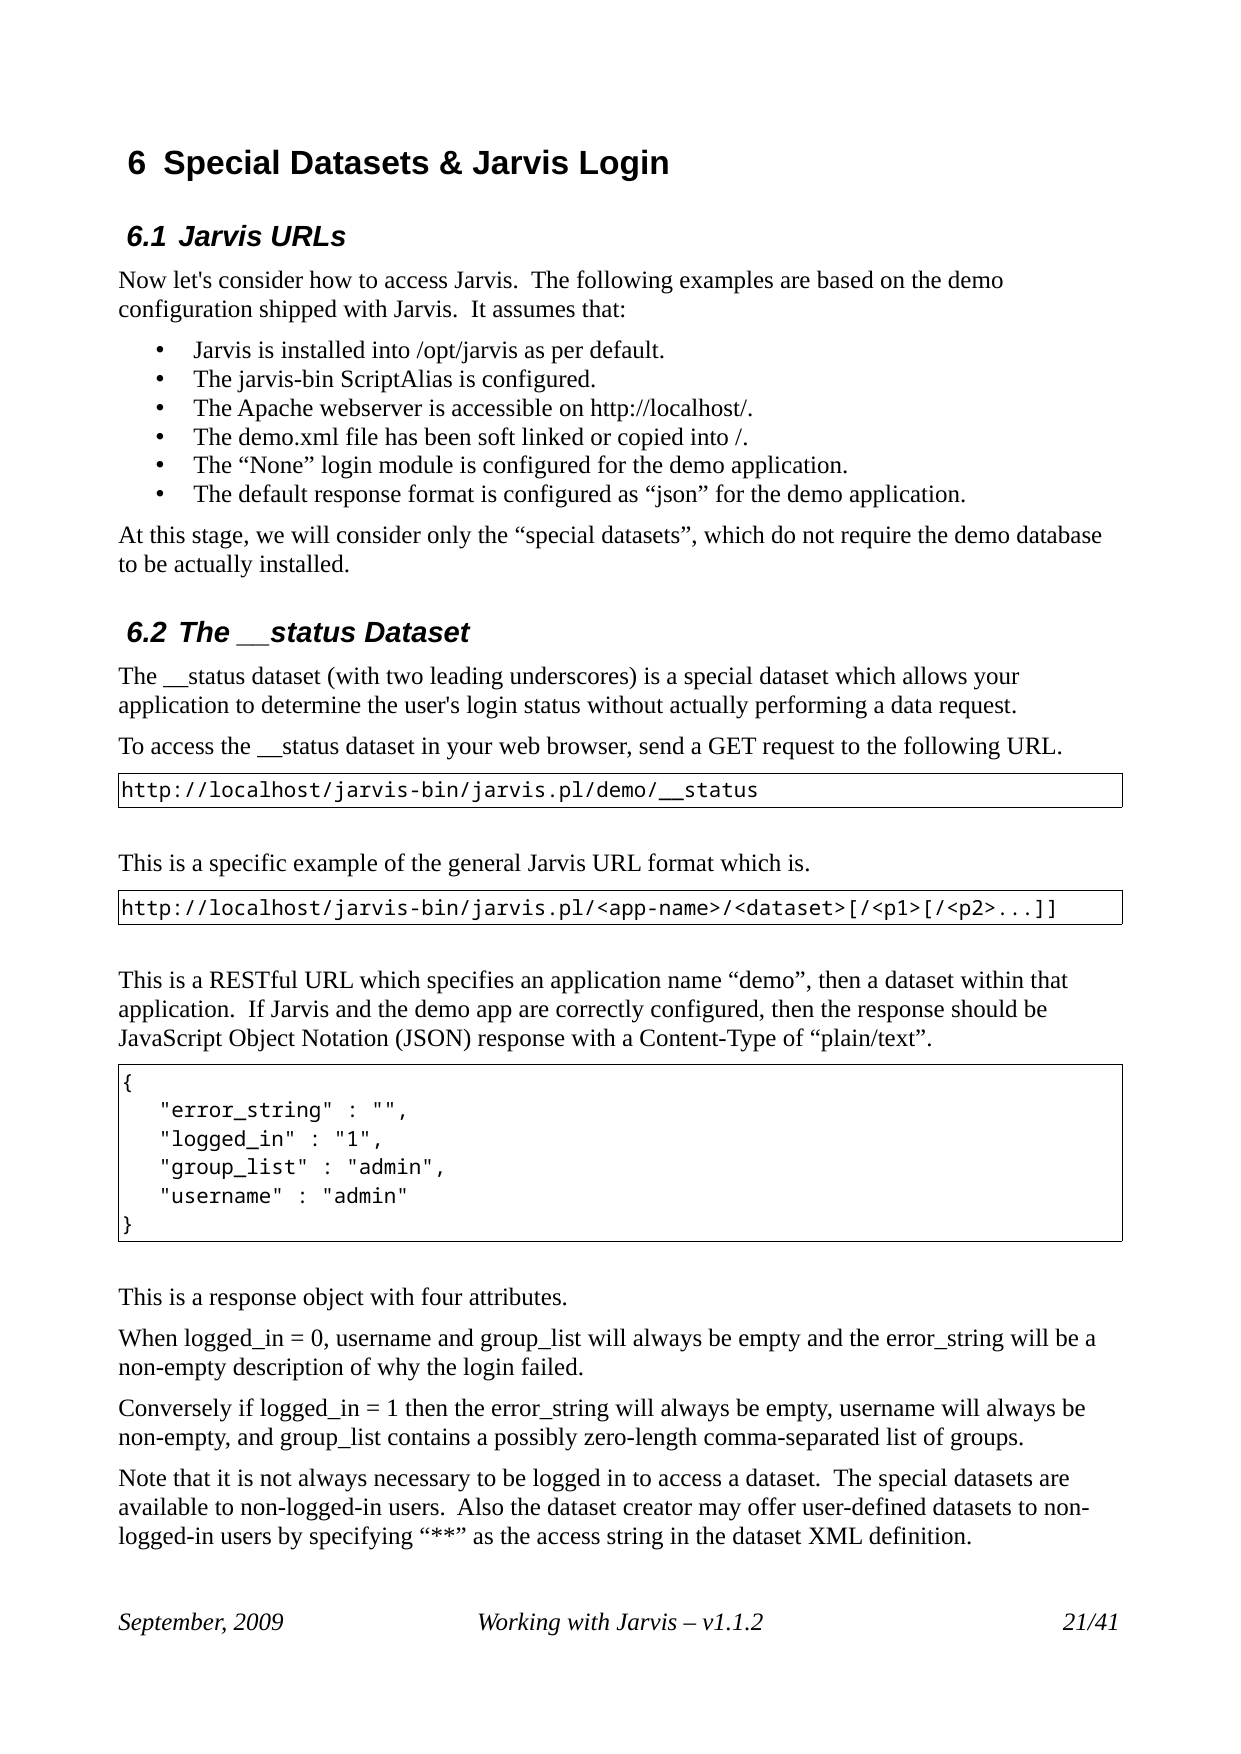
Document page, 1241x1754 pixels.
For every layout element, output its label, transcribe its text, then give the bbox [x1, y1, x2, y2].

text This is a RESTful URL which specifies an application name “demo”, then a dataset within that application. If Jarvis and the demo app are correctly configured, then the response should be JavaScript Object Notation (JSON) response with a Content-Type of “plain/text”. [118, 965, 1122, 1052]
text http://localhost/jarvis-bin/jarvis.pl/demo/__status [119, 774, 1122, 807]
text http://localhost/jarvis-bin/jarvis.pl/<app-name>/<dataset>[/<p1>[/<p2>...]] [119, 891, 1122, 924]
text "username" : "admin" [119, 1178, 1122, 1206]
text Now let's consider how to access Jarvis. The following examples are based on the demo configuration shipped with Jarvis. It assumes that: [118, 265, 1122, 323]
list The demo.xml file has been soft linked or copied into /. [156, 422, 1122, 450]
list The default response format is configured as “json” for the demo application. [156, 479, 1122, 508]
subtitle Jarvis URLs [118, 219, 1122, 253]
text When logged_in = 0, username and group_list will always be empty and the error_string will be a non-empty description of why the login failed. [118, 1323, 1122, 1381]
text At this stage, we will consider only the “special datasets”, which do not require the demo database to be actually installed. [118, 520, 1122, 578]
list The “None” login module is configured for the demo application. [156, 450, 1122, 479]
text The __status dataset (with two leading underscores) is a special dataset which allows your application to determine the user's login status without actually performing a data request. [118, 661, 1122, 719]
list Jarvis is installed into /opt/jarvis as per default. [156, 335, 1122, 364]
subtitle Special Datasets & Jarvis Login [118, 143, 1122, 182]
text "group_list" : "admin", [119, 1149, 1122, 1178]
text { [119, 1065, 1122, 1092]
subtitle The __status Dataset [118, 615, 1122, 649]
list The jarvis-bin ScriptAlias is configured. [156, 364, 1122, 393]
text To access the __status dataset in your web browser, send a GET request to the following URL. [118, 731, 1122, 760]
text This is a specific example of the general Jarvis URL format which is. [118, 848, 1122, 877]
list The Apache webserver is accessible on http://localhost/. [156, 393, 1122, 422]
text This is a response object with four attributes. [118, 1282, 1122, 1311]
text Note that it is not always necessary to be logged in to access a dataset. The special datasets are available to non-logged-in users. Also the dataset creator may offer user-defined datasets to non-logged-in users by specifying “**” as the access string in the dataset XML definition. [118, 1463, 1122, 1549]
text "error_string" : "", [119, 1092, 1122, 1121]
text } [119, 1206, 1122, 1241]
text "logged_in" : "1", [119, 1121, 1122, 1149]
text Conversely if logged_in = 1 then the error_string will always be empty, username will always be non-empty, and group_list contains a possibly zero-length comma-separated list of groups. [118, 1393, 1122, 1451]
